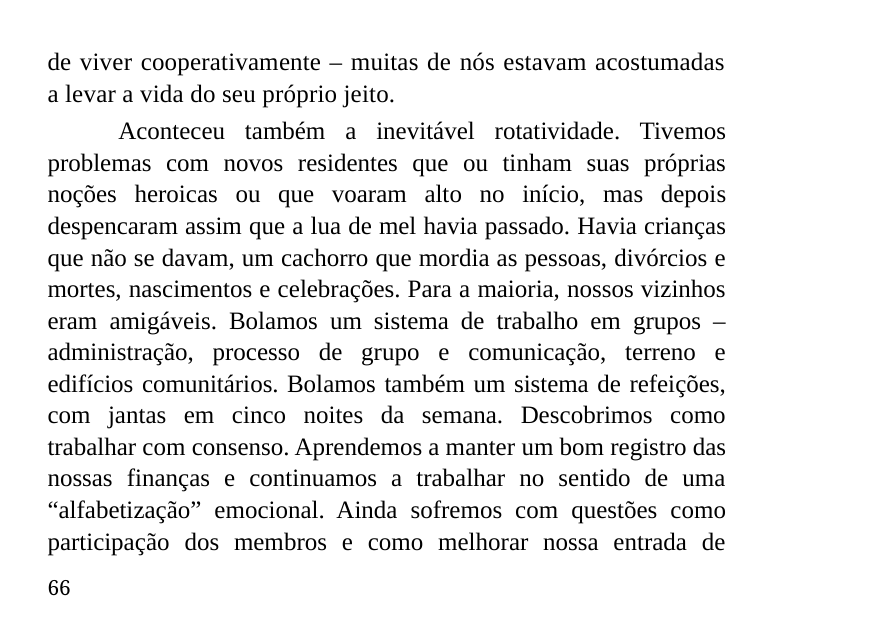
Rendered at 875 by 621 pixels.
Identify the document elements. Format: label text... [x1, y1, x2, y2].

text de viver cooperativamente – muitas de nós estavam acostumadas a levar a vida do seu próprio jeito. [47, 47, 726, 108]
text Aconteceu também a inevitável rotatividade. Tivemos problemas com novos residentes que ou tinham suas próprias noções heroicas ou que voaram alto no início, mas depois despencaram assim que a lua de mel havia passado. Havia crianças que não se davam, um cachorro que mordia as pessoas, divórcios e mortes, nascimentos e celebrações. Para a maioria, nossos vizinhos eram amigáveis. Bolamos um sistema de trabalho em grupos – administração, processo de grupo e comunicação, terreno e edifícios comunitários. Bolamos também um sistema de refeições, com jantas em cinco noites da semana. Descobrimos como trabalhar com consenso. Aprendemos a manter um bom registro das nossas finanças e continuamos a trabalhar no sentido de uma “alfabetização” emocional. Ainda sofremos com questões como participação dos membros e como melhorar nossa entrada de [47, 116, 726, 555]
